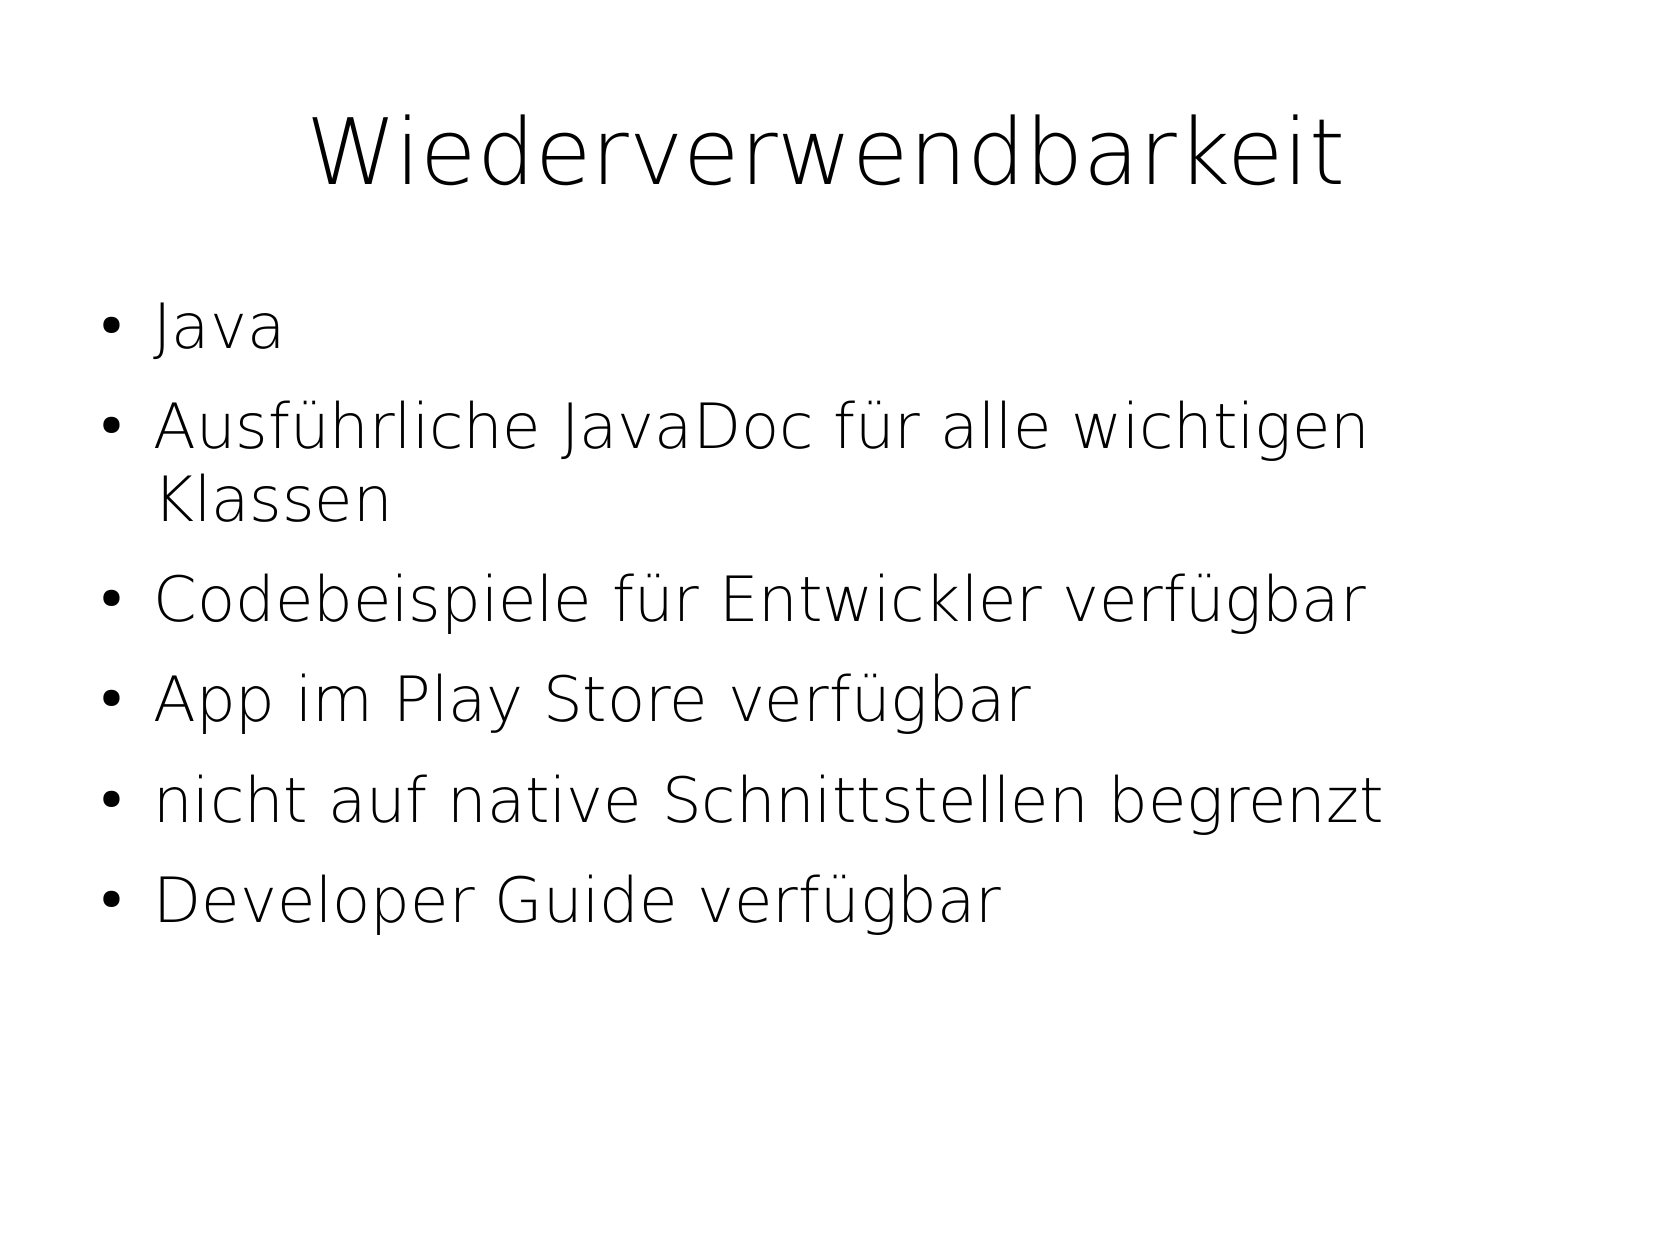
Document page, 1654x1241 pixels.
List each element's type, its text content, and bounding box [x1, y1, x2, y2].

title Wiederverwendbarkeit [82, 49, 1571, 257]
list Java Ausführliche JavaDoc für alle wichtigen Klassen Codebeispiele für Entwickler verfügbar App im Play Store verfügbar nicht auf native Schnittstellen begrenzt Developer Guide verfügbar [82, 290, 1571, 1010]
